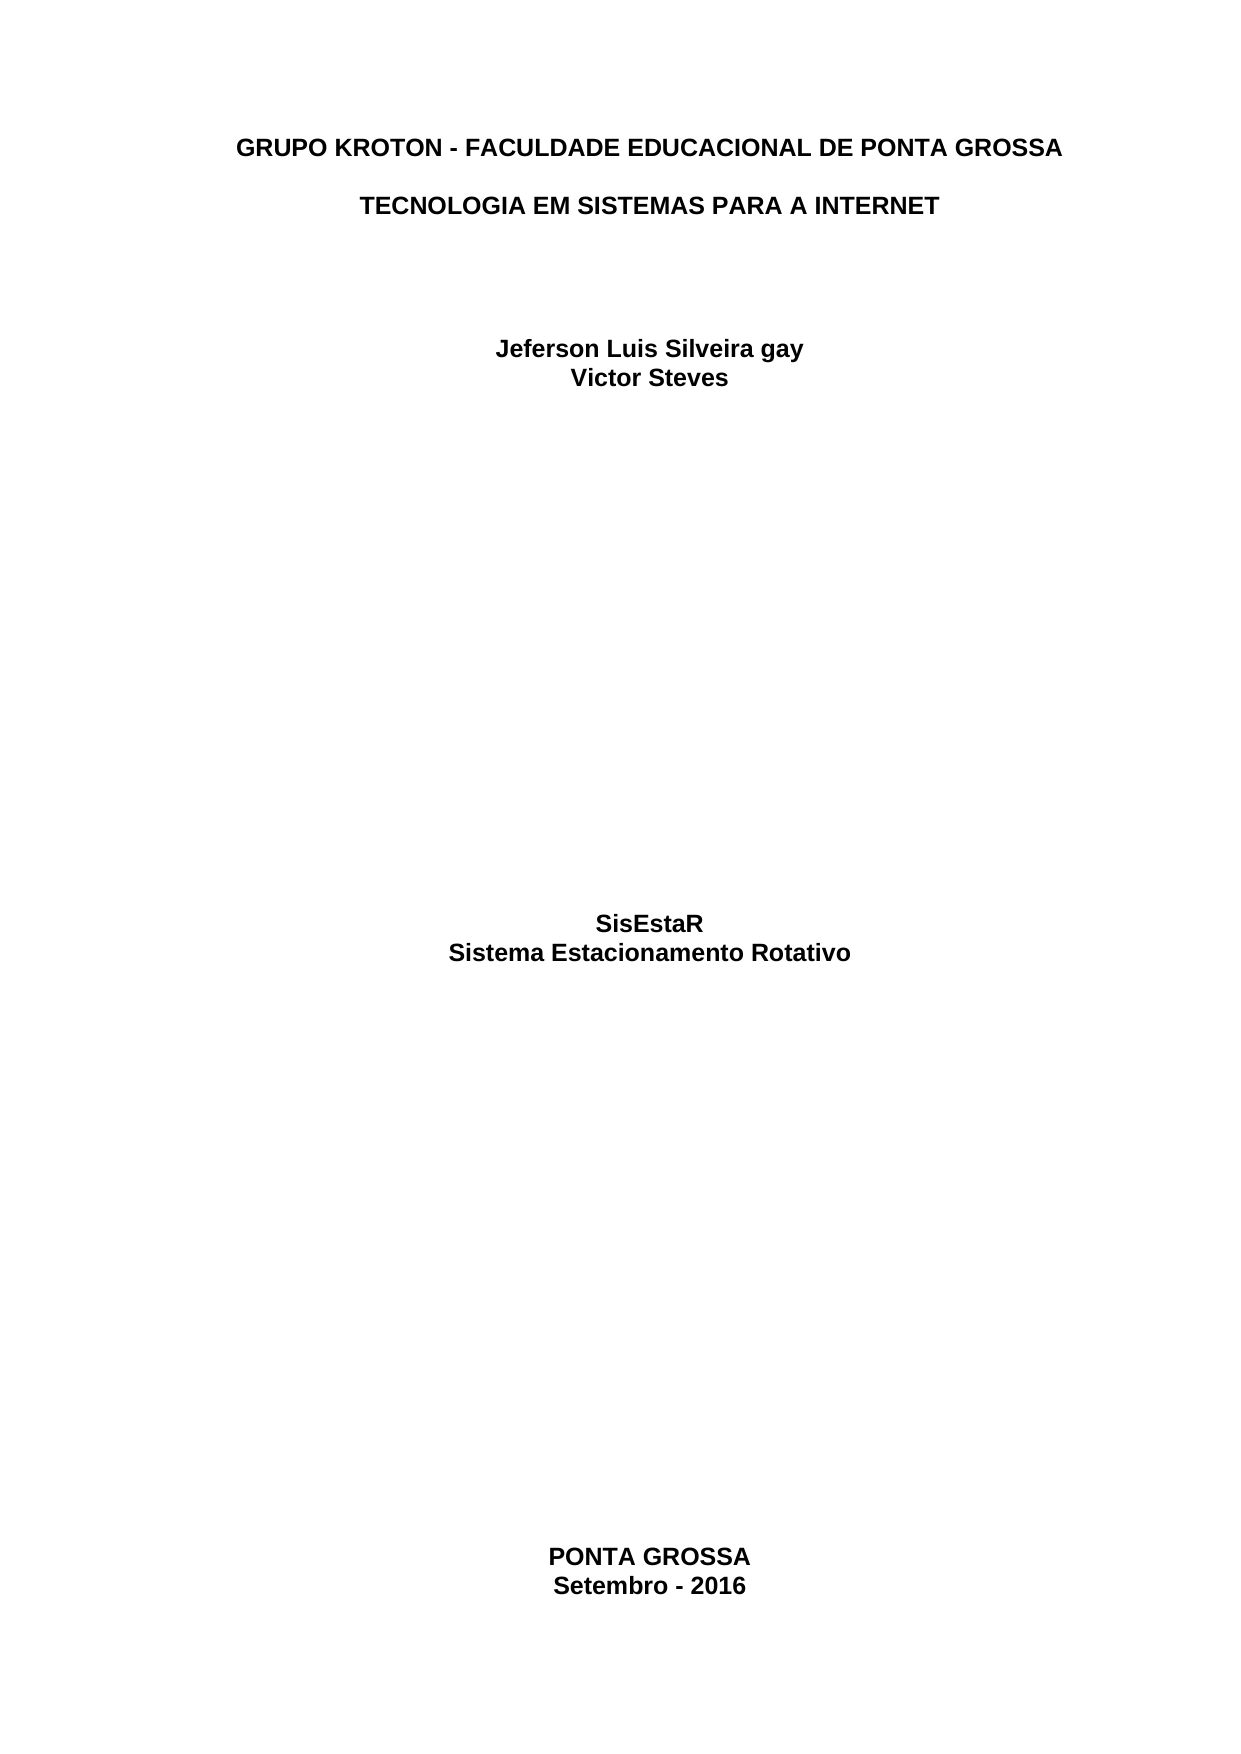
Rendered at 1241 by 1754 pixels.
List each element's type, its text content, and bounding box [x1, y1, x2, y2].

list Victor Steves [177, 363, 1122, 392]
list Jeferson Luis Silveira gay [177, 334, 1122, 363]
list GRUPO KROTON - FACULDADE EDUCACIONAL DE PONTA GROSSA [177, 133, 1122, 162]
list PONTA GROSSA [177, 1542, 1122, 1571]
list Setembro - 2016 [177, 1571, 1122, 1599]
list SisEstaR Sistema Estacionamento Rotativo [177, 909, 1122, 967]
list TECNOLOGIA EM SISTEMAS PARA A INTERNET [177, 191, 1122, 219]
